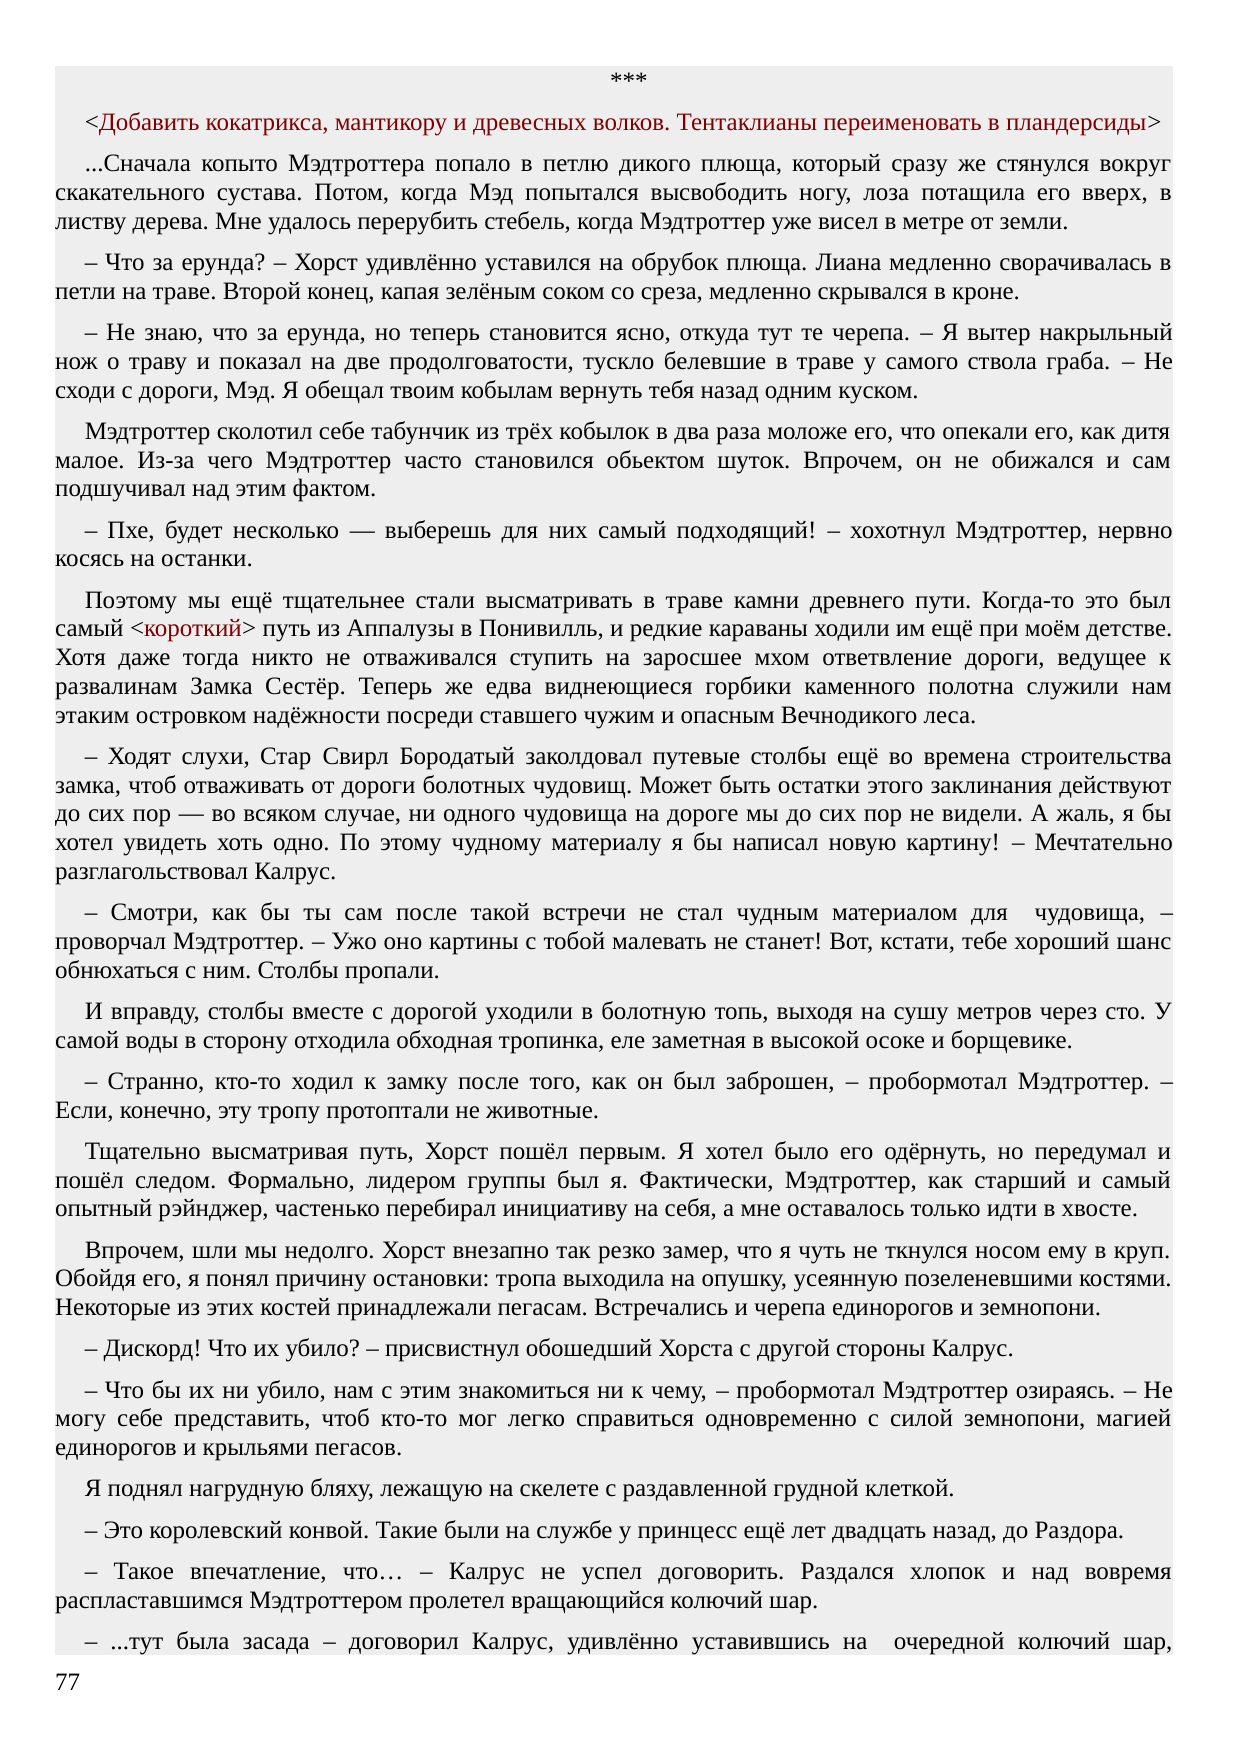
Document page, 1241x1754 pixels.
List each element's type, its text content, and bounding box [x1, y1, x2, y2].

text Я поднял нагрудную бляху, лежащую на скелете с раздавленной грудной клеткой. [55, 1473, 1173, 1502]
text – Что за ерунда? – Хорст удивлённо уставился на обрубок плюща. Лиана медленно сворачивалась в петли на траве. Второй конец, капая зелёным соком со среза, медленно скрывался в кроне. [55, 247, 1173, 305]
text Впрочем, шли мы недолго. Хорст внезапно так резко замер, что я чуть не ткнулся носом ему в круп. Обойдя его, я понял причину остановки: тропа выходила на опушку, усеянную позеленевшими костями. Некоторые из этих костей принадлежали пегасам. Встречались и черепа единорогов и земнопони. [55, 1235, 1173, 1321]
text – Не знаю, что за ерунда, но теперь становится ясно, откуда тут те черепа. – Я вытер накрыльный нож о траву и показал на две продолговатости, тускло белевшие в траве у самого ствола граба. – Не сходи с дороги, Мэд. Я обещал твоим кобылам вернуть тебя назад одним куском. [55, 317, 1173, 403]
text Мэдтроттер сколотил себе табунчик из трёх кобылок в два раза моложе его, что опекали его, как дитя малое. Из-за чего Мэдтроттер часто становился обьектом шуток. Впрочем, он не обижался и сам подшучивал над этим фактом. [55, 416, 1173, 502]
text – Пхе, будет несколько — выберешь для них самый подходящий! – хохотнул Мэдтроттер, нервно косясь на останки. [55, 515, 1173, 572]
text – Это королевский конвой. Такие были на службе у принцесс ещё лет двадцать назад, до Раздора. [55, 1515, 1173, 1543]
text – Ходят слухи, Стар Cвирл Бородатый заколдовал путевые столбы ещё во времена строительства замка, чтоб отваживать от дороги болотных чудовищ. Может быть остатки этого заклинания действуют до сих пор — во всяком случае, ни одного чудовища на дороге мы до сих пор не видели. А жаль, я бы хотел увидеть хоть одно. По этому чудному материалу я бы написал новую картину! – Мечтательно разглагольствовал Калрус. [55, 741, 1173, 885]
text – ...тут была засада – договорил Калрус, удивлённо уставившись на очередной колючий шар, [55, 1626, 1173, 1655]
text И вправду, столбы вместе с дорогой уходили в болотную топь, выходя на сушу метров через сто. У самой воды в сторону отходила обходная тропинка, еле заметная в высокой осоке и борщевике. [55, 996, 1173, 1053]
text – Такое впечатление, что… – Калрус не успел договорить. Раздался хлопок и над вовремя распластавшимся Мэдтроттером пролетел вращающийся колючий шар. [55, 1556, 1173, 1613]
text – Дискорд! Что их убило? – присвистнул обошедший Хорста с другой стороны Калрус. [55, 1333, 1173, 1362]
text Поэтому мы ещё тщательнее стали высматривать в траве камни древнего пути. Когда-то это был самый <короткий> путь из Аппалузы в Понивилль, и редкие караваны ходили им ещё при моём детстве. Хотя даже тогда никто не отваживался ступить на заросшее мхом ответвление дороги, ведущее к развалинам Замка Сестёр. Теперь же едва виднеющиеся горбики каменного полотна служили нам этаким островком надёжности посреди ставшего чужим и опасным Вечнодикого леса. [55, 585, 1173, 728]
text – Смотри, как бы ты сам после такой встречи не стал чудным материалом для чудовища, – проворчал Мэдтроттер. – Ужо оно картины с тобой малевать не станет! Вот, кстати, тебе хороший шанс обнюхаться с ним. Столбы пропали. [55, 897, 1173, 983]
text – Странно, кто-то ходил к замку после того, как он был заброшен, – пробормотал Мэдтроттер. – Если, конечно, эту тропу протоптали не животные. [55, 1066, 1173, 1123]
text ...Сначала копыто Мэдтроттера попало в петлю дикого плюща, который сразу же стянулся вокруг скакательного сустава. Потом, когда Мэд попытался высвободить ногу, лоза потащила его вверх, в листву дерева. Мне удалось перерубить стебель, когда Мэдтроттер уже висел в метре от земли. [55, 148, 1173, 235]
text <Добавить кокатрикса, мантикору и древесных волков. Тентаклианы переименовать в пландерсиды> [55, 107, 1173, 136]
text Тщательно высматривая путь, Хорст пошёл первым. Я хотел было его одёрнуть, но передумал и пошёл следом. Формально, лидером группы был я. Фактически, Мэдтроттер, как старший и самый опытный рэйнджер, частенько перебирал инициативу на себя, а мне оставалось только идти в хвосте. [55, 1136, 1173, 1222]
text – Что бы их ни убило, нам с этим знакомиться ни к чему, – пробормотал Мэдтроттер озираясь. – Не могу себе представить, чтоб кто-то мог легко справиться одновременно с силой земнопони, магией единорогов и крыльями пегасов. [55, 1375, 1173, 1461]
text *** [55, 66, 1173, 95]
